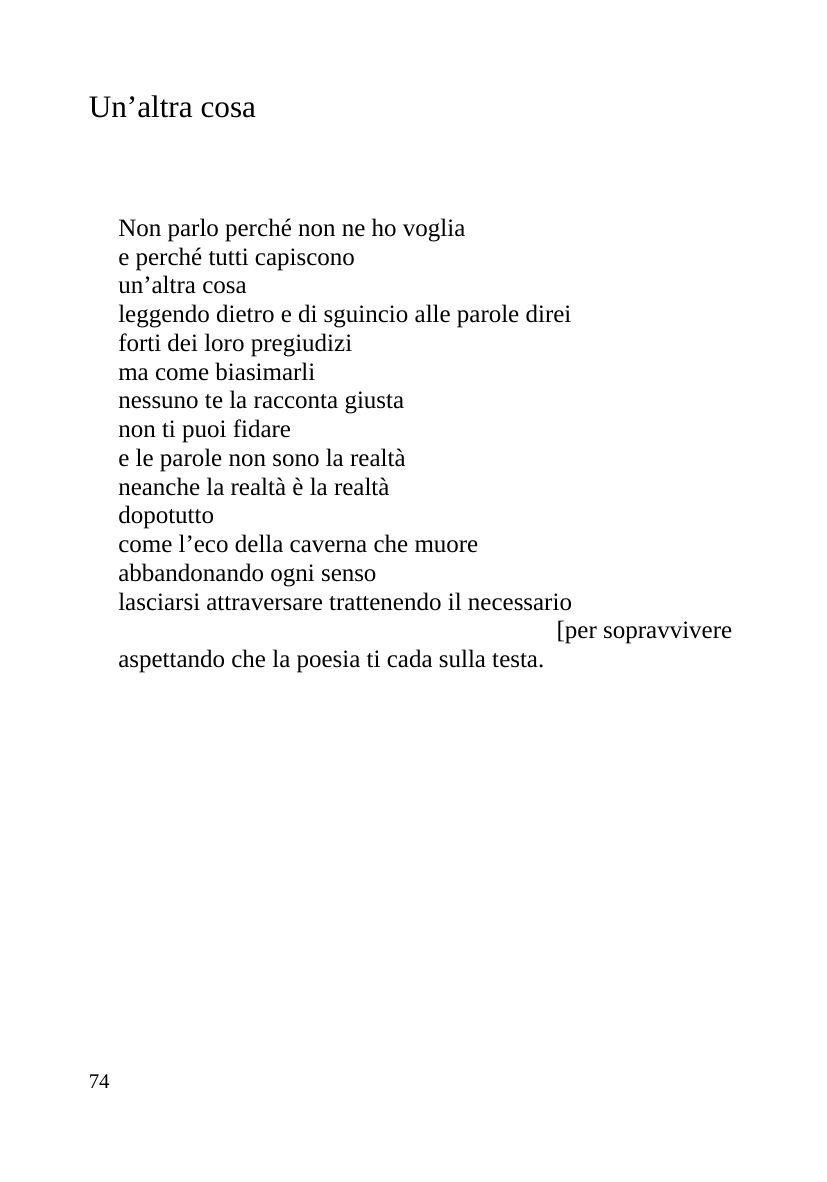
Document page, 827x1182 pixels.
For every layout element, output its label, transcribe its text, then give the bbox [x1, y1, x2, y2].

text e le parole non sono la realtà [88, 443, 738, 472]
text forti dei loro pregiudizi [88, 328, 738, 357]
text Non parlo perché non ne ho voglia [88, 213, 738, 242]
text come l’eco della caverna che muore [88, 529, 738, 558]
text un’altra cosa [88, 271, 738, 299]
text [per sopravvivere [88, 616, 738, 644]
text ma come biasimarli [88, 357, 738, 386]
text dopotutto [88, 501, 738, 529]
text e perché tutti capiscono [88, 242, 738, 271]
text abbandonando ogni senso [88, 558, 738, 587]
text nessuno te la racconta giusta [88, 386, 738, 414]
text lasciarsi attraversare trattenendo il necessario [88, 587, 738, 616]
text leggendo dietro e di sguincio alle parole direi [88, 299, 738, 328]
subtitle Un’altra cosa [88, 88, 738, 124]
text aspettando che la poesia ti cada sulla testa. [88, 644, 738, 673]
text neanche la realtà è la realtà [88, 472, 738, 501]
text non ti puoi fidare [88, 414, 738, 443]
